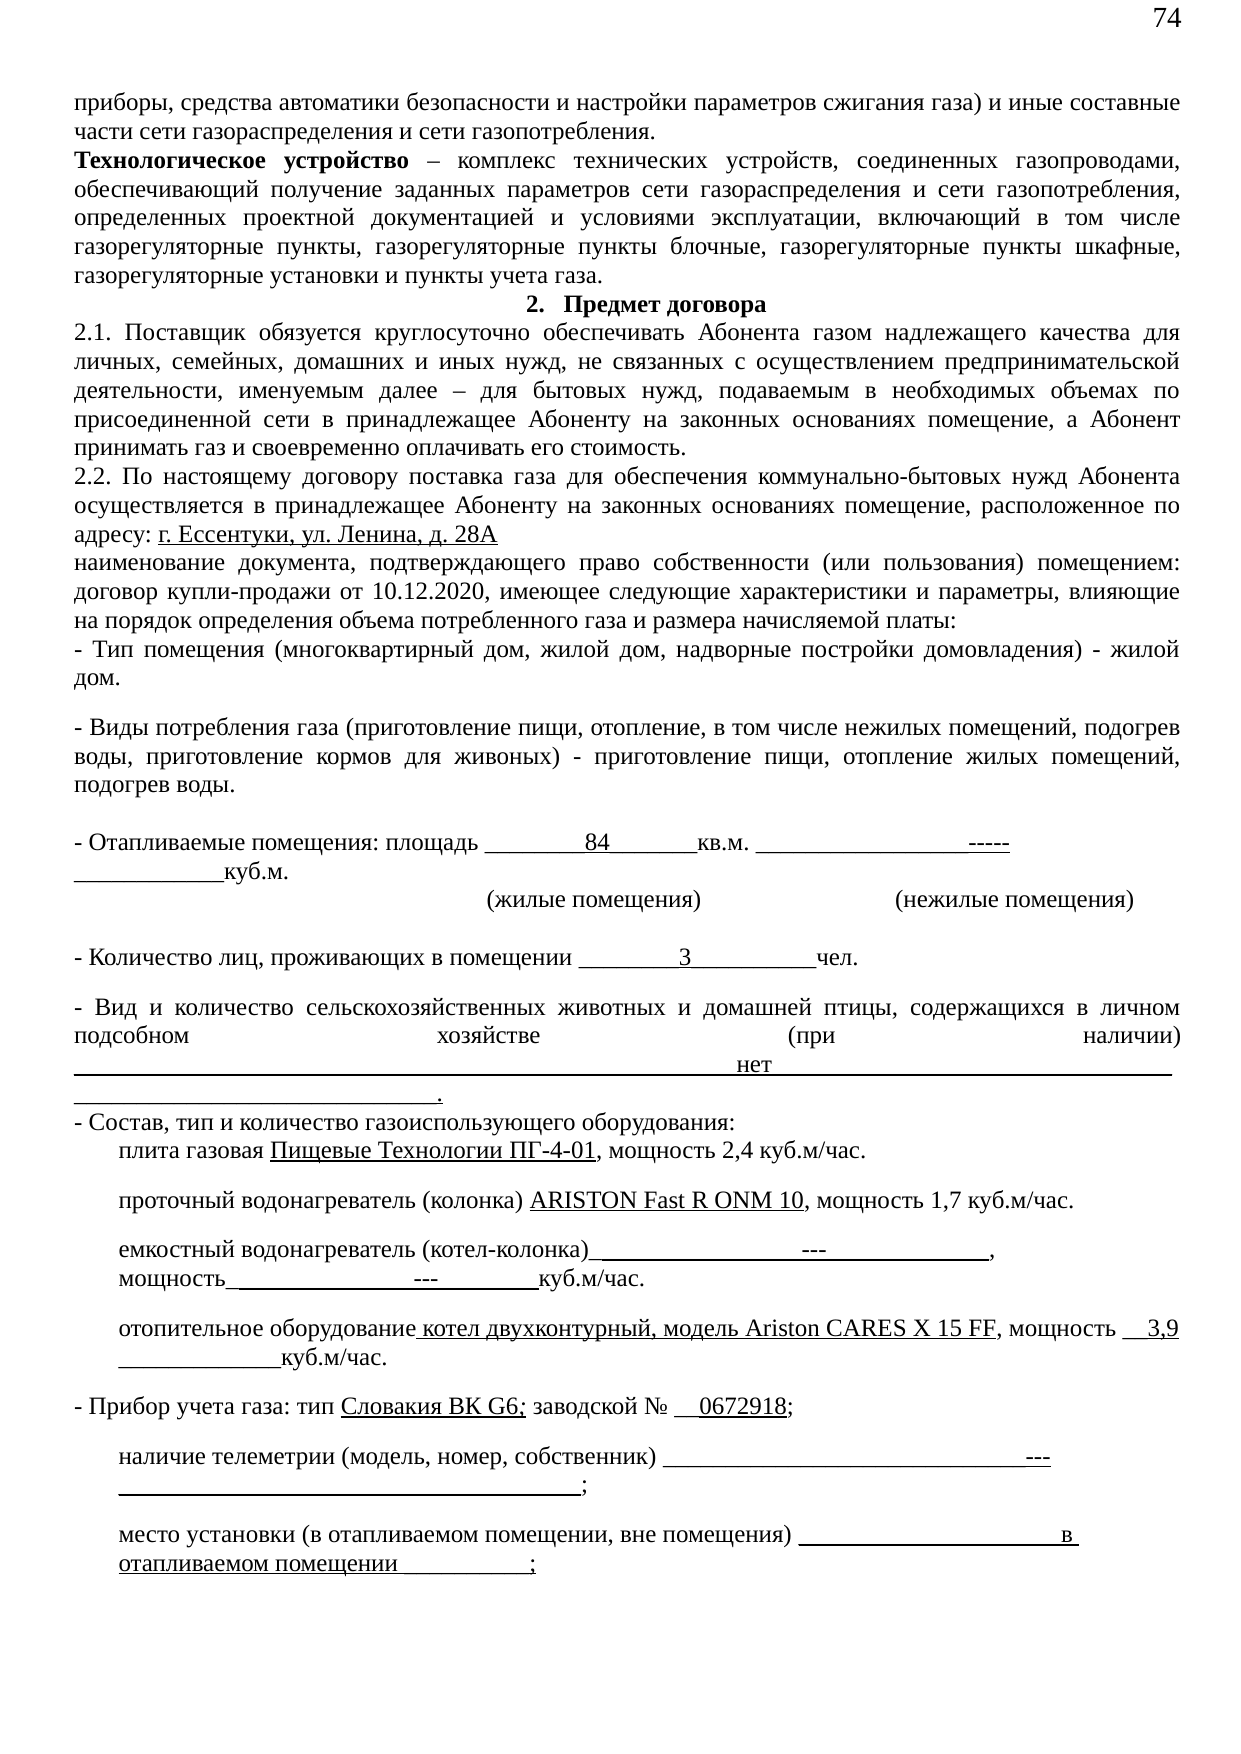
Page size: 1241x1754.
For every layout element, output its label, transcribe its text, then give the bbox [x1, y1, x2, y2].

text - Состав, тип и количество газоиспользующего оборудования: [74, 1107, 1181, 1135]
text емкостный водонагреватель (котел-колонка)_________________---_____________, мощность_______________---________куб.м/час. [118, 1234, 1181, 1292]
text место установки (в отапливаемом помещении, вне помещения) _____________________в отапливаемом помещении __________; [118, 1519, 1181, 1577]
text - Вид и количество сельскохозяйственных животных и домашней птицы, содержащихся в личном подсобном хозяйстве (при наличии) _____________________________________________________нет_____________________________________________________________. [74, 992, 1181, 1107]
text 2.2. По настоящему договору поставка газа для обеспечения коммунально-бытовых нужд Абонента осуществляется в принадлежащее Абоненту на законных основаниях помещение, расположенное по адресу: г. Ессентуки, ул. Ленина, д. 28А [74, 461, 1181, 547]
text - Количество лиц, проживающих в помещении ________3__________чел. [74, 942, 1181, 971]
text (жилые помещения) (нежилые помещения) [74, 884, 1181, 913]
text плита газовая Пищевые Технологии ПГ-4-01, мощность 2,4 куб.м/час. [118, 1135, 1181, 1164]
text Технологическое устройство – комплекс технических устройств, соединенных газопроводами, обеспечивающий получение заданных параметров сети газораспределения и сети газопотребления, определенных проектной документацией и условиями эксплуатации, включающий в том числе газорегуляторные пункты, газорегуляторные пункты блочные, газорегуляторные пункты шкафные, газорегуляторные установки и пункты учета газа. [74, 145, 1181, 289]
text наличие телеметрии (модель, номер, собственник) _____________________________---_____________________________________; [118, 1441, 1181, 1498]
text 2.1. Поставщик обязуется круглосуточно обеспечивать Абонента газом надлежащего качества для личных, семейных, домашних и иных нужд, не связанных с осуществлением предпринимательской деятельности, именуемым далее – для бытовых нужд, подаваемым в необходимых объемах по присоединенной сети в принадлежащее Абоненту на законных основаниях помещение, а Абонент принимать газ и своевременно оплачивать его стоимость. [74, 317, 1181, 461]
text - Тип помещения (многоквартирный дом, жилой дом, надворные постройки домовладения) - жилой дом. [74, 634, 1181, 691]
list Предмет договора [111, 289, 1181, 317]
text приборы, средства автоматики безопасности и настройки параметров сжигания газа) и иные составные части сети газораспределения и сети газопотребления. [74, 87, 1181, 145]
text проточный водонагреватель (колонка) ARISTON Fast R ONM 10, мощность 1,7 куб.м/час. [118, 1185, 1181, 1214]
text - Виды потребления газа (приготовление пищи, отопление, в том числе нежилых помещений, подогрев воды, приготовление кормов для живоных) - приготовление пищи, отопление жилых помещений, подогрев воды. [74, 712, 1181, 798]
text отопительное оборудование котел двухконтурный, модель Ariston CARES X 15 FF, мощность __3,9 _____________куб.м/час. [118, 1313, 1181, 1370]
text наименование документа, подтверждающего право собственности (или пользования) помещением: договор купли-продажи от 10.12.2020, имеющее следующие характеристики и параметры, влияющие на порядок определения объема потребленного газа и размера начисляемой платы: [74, 547, 1181, 634]
text - Отапливаемые помещения: площадь ________84_______кв.м. _________________-----____________куб.м. [74, 827, 1181, 884]
text - Прибор учета газа: тип Словакия ВК G6; заводской № __0672918; [74, 1391, 1181, 1420]
